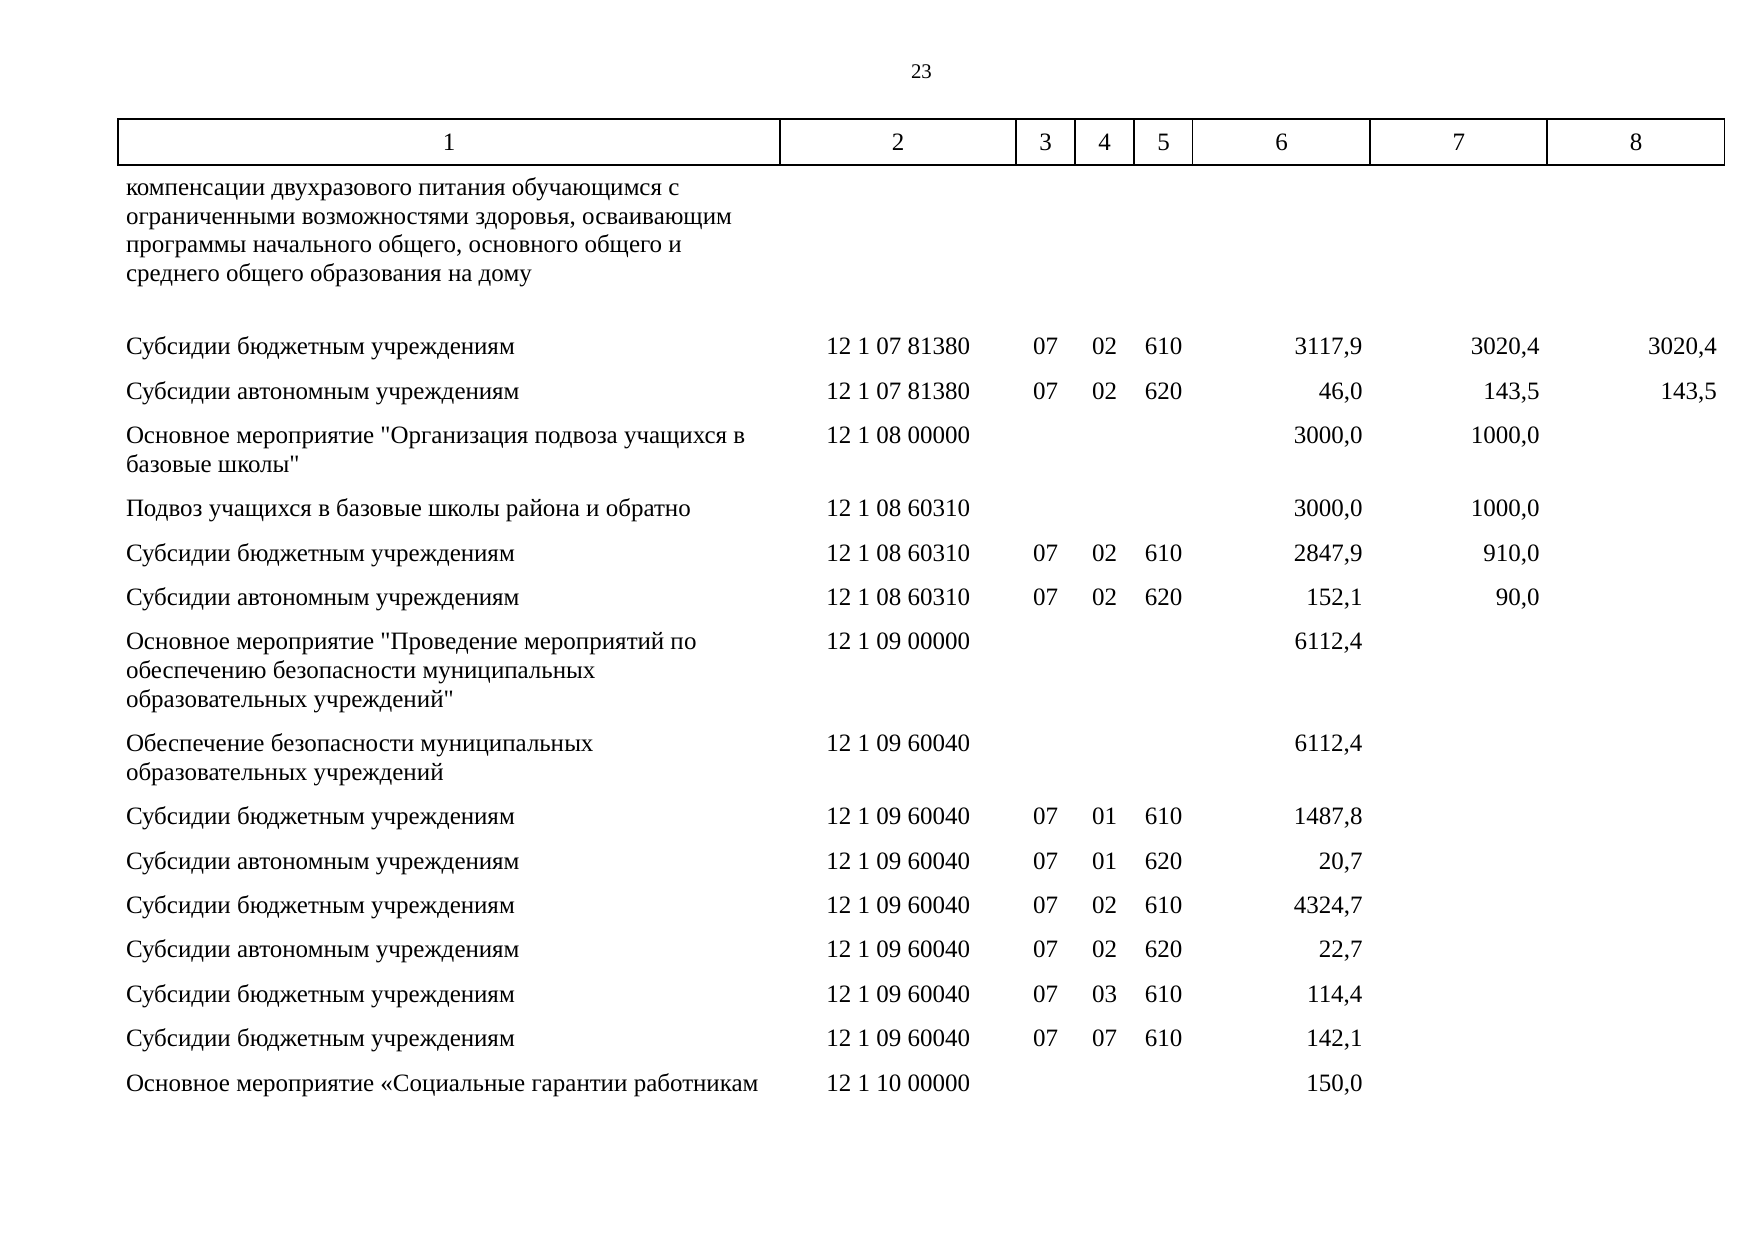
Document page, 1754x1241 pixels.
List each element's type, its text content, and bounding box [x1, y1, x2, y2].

table_cell [1193, 166, 1370, 323]
table_cell Субсидии автономным учреждениям [118, 838, 780, 882]
table_cell [1370, 794, 1547, 838]
table_cell Субсидии бюджетным учреждениям [118, 324, 780, 368]
table_cell 12 1 09 60040 [780, 1015, 1016, 1060]
table_cell [1547, 1015, 1724, 1060]
table_cell [1547, 530, 1724, 574]
table_cell 1000,0 [1370, 485, 1547, 530]
table_cell 02 [1075, 324, 1134, 368]
table_cell 12 1 08 60310 [780, 485, 1016, 530]
table_cell [1370, 720, 1547, 793]
table_cell Подвоз учащихся в базовые школы района и обратно [118, 485, 780, 530]
table_header 1 [126, 128, 772, 156]
table_cell [1075, 619, 1134, 720]
table_cell 3117,9 [1193, 324, 1370, 368]
table_cell [1547, 166, 1724, 323]
table_cell [1075, 720, 1134, 793]
table_cell 4324,7 [1193, 882, 1370, 927]
table_cell [1134, 485, 1193, 530]
table_cell 07 [1016, 794, 1075, 838]
table_cell 150,0 [1193, 1060, 1370, 1104]
table_cell [1134, 412, 1193, 485]
table_cell Субсидии бюджетным учреждениям [118, 971, 780, 1015]
table_cell 12 1 09 60040 [780, 720, 1016, 793]
table_cell 07 [1016, 530, 1075, 574]
table_cell 07 [1016, 971, 1075, 1015]
table_cell 610 [1134, 794, 1193, 838]
table_cell 3020,4 [1370, 324, 1547, 368]
table_cell [1016, 166, 1075, 323]
table_cell 01 [1075, 838, 1134, 882]
table_cell [1134, 720, 1193, 793]
table_cell 12 1 08 00000 [780, 412, 1016, 485]
table_cell 12 1 07 81380 [780, 368, 1016, 412]
table_cell 152,1 [1193, 574, 1370, 618]
table_cell 07 [1016, 882, 1075, 927]
table_cell [1075, 485, 1134, 530]
table_cell 07 [1016, 1015, 1075, 1060]
table_header 8 [1555, 128, 1716, 156]
table_cell 02 [1075, 574, 1134, 618]
table_cell 07 [1016, 838, 1075, 882]
table_cell 07 [1075, 1015, 1134, 1060]
table_cell [1547, 412, 1724, 485]
table_cell 1487,8 [1193, 794, 1370, 838]
table_cell 07 [1016, 324, 1075, 368]
table_cell 20,7 [1193, 838, 1370, 882]
table_cell [1547, 882, 1724, 927]
table_cell 142,1 [1193, 1015, 1370, 1060]
table_cell [1547, 485, 1724, 530]
table_cell 610 [1134, 882, 1193, 927]
table_cell [1016, 1060, 1075, 1104]
table_cell 610 [1134, 971, 1193, 1015]
table_cell [1547, 619, 1724, 720]
table_cell 6112,4 [1193, 720, 1370, 793]
table_cell [1370, 1060, 1547, 1104]
table_header [781, 120, 1015, 164]
table_cell 07 [1016, 927, 1075, 971]
table_cell 620 [1134, 927, 1193, 971]
table_cell [1370, 1015, 1547, 1060]
table_cell [1547, 720, 1724, 793]
table_cell [1134, 619, 1193, 720]
table_cell Обеспечение безопасности муниципальных образовательных учреждений [118, 720, 780, 793]
table_cell [1016, 485, 1075, 530]
table_header [1371, 120, 1546, 164]
table_cell 143,5 [1547, 368, 1724, 412]
table_cell 12 1 09 60040 [780, 882, 1016, 927]
table_cell 12 1 08 60310 [780, 530, 1016, 574]
table_cell Субсидии автономным учреждениям [118, 927, 780, 971]
table_header [1193, 120, 1369, 164]
table_cell 12 1 09 00000 [780, 619, 1016, 720]
table_cell 02 [1075, 530, 1134, 574]
table_cell 1000,0 [1370, 412, 1547, 485]
table_cell 02 [1075, 927, 1134, 971]
table_header 2 [788, 128, 1008, 156]
table_header 4 [1083, 128, 1126, 156]
table_cell [1075, 412, 1134, 485]
table_cell 12 1 09 60040 [780, 971, 1016, 1015]
table_header 5 [1142, 128, 1185, 156]
table_cell 02 [1075, 882, 1134, 927]
table_cell 46,0 [1193, 368, 1370, 412]
table_cell 3000,0 [1193, 412, 1370, 485]
table_header [1135, 120, 1192, 164]
table_header 7 [1378, 128, 1539, 156]
table_cell 620 [1134, 574, 1193, 618]
table_cell Основное мероприятие «Социальные гарантии работникам [118, 1060, 780, 1104]
table_cell Субсидии автономным учреждениям [118, 368, 780, 412]
table_cell 143,5 [1370, 368, 1547, 412]
table_cell [1547, 971, 1724, 1015]
table_cell Основное мероприятие "Организация подвоза учащихся в базовые школы" [118, 412, 780, 485]
table_cell 12 1 07 81380 [780, 324, 1016, 368]
table_cell 03 [1075, 971, 1134, 1015]
table_cell 3020,4 [1547, 324, 1724, 368]
table_cell 6112,4 [1193, 619, 1370, 720]
table_cell [1134, 166, 1193, 323]
table_cell компенсации двухразового питания обучающимся с ограниченными возможностями здоровья, осваивающим программы начального общего, основного общего и среднего общего образования на дому [118, 166, 780, 323]
table_cell Субсидии бюджетным учреждениям [118, 794, 780, 838]
table_cell 12 1 08 60310 [780, 574, 1016, 618]
table_cell [1134, 1060, 1193, 1104]
table_cell 910,0 [1370, 530, 1547, 574]
table_cell [1370, 882, 1547, 927]
table_cell 12 1 09 60040 [780, 838, 1016, 882]
table_cell 3000,0 [1193, 485, 1370, 530]
table_header [1548, 120, 1724, 164]
table_cell 620 [1134, 838, 1193, 882]
table_header [1076, 120, 1133, 164]
table_cell 07 [1016, 368, 1075, 412]
table_cell 12 1 09 60040 [780, 794, 1016, 838]
table_cell Субсидии автономным учреждениям [118, 574, 780, 618]
table_cell [1016, 619, 1075, 720]
table_cell 610 [1134, 530, 1193, 574]
table_cell [1075, 166, 1134, 323]
table_cell [1547, 927, 1724, 971]
table_header [119, 120, 779, 164]
table_header [1017, 120, 1074, 164]
table_cell 22,7 [1193, 927, 1370, 971]
table_cell 2847,9 [1193, 530, 1370, 574]
table_cell 12 1 09 60040 [780, 927, 1016, 971]
table_cell 620 [1134, 368, 1193, 412]
table_cell 114,4 [1193, 971, 1370, 1015]
table_cell [1370, 838, 1547, 882]
table_cell 610 [1134, 324, 1193, 368]
table_header 3 [1024, 128, 1067, 156]
table_cell [1370, 619, 1547, 720]
table_cell [1016, 720, 1075, 793]
table_cell 12 1 10 00000 [780, 1060, 1016, 1104]
table_cell 02 [1075, 368, 1134, 412]
table_cell [1075, 1060, 1134, 1104]
table_cell 90,0 [1370, 574, 1547, 618]
table_cell Субсидии бюджетным учреждениям [118, 882, 780, 927]
table_cell [1547, 1060, 1724, 1104]
table_cell Субсидии бюджетным учреждениям [118, 1015, 780, 1060]
table_cell 07 [1016, 574, 1075, 618]
table_cell Субсидии бюджетным учреждениям [118, 530, 780, 574]
table_cell [1370, 166, 1547, 323]
table_cell 610 [1134, 1015, 1193, 1060]
table_cell [1370, 927, 1547, 971]
table_cell Основное мероприятие "Проведение мероприятий по обеспечению безопасности муниципальных образовательных учреждений" [118, 619, 780, 720]
table_cell [1547, 838, 1724, 882]
table_cell 01 [1075, 794, 1134, 838]
table_cell [1547, 574, 1724, 618]
table_cell [780, 166, 1016, 323]
table_cell [1370, 971, 1547, 1015]
table_header 6 [1201, 128, 1362, 156]
table_cell [1016, 412, 1075, 485]
table_cell [1547, 794, 1724, 838]
